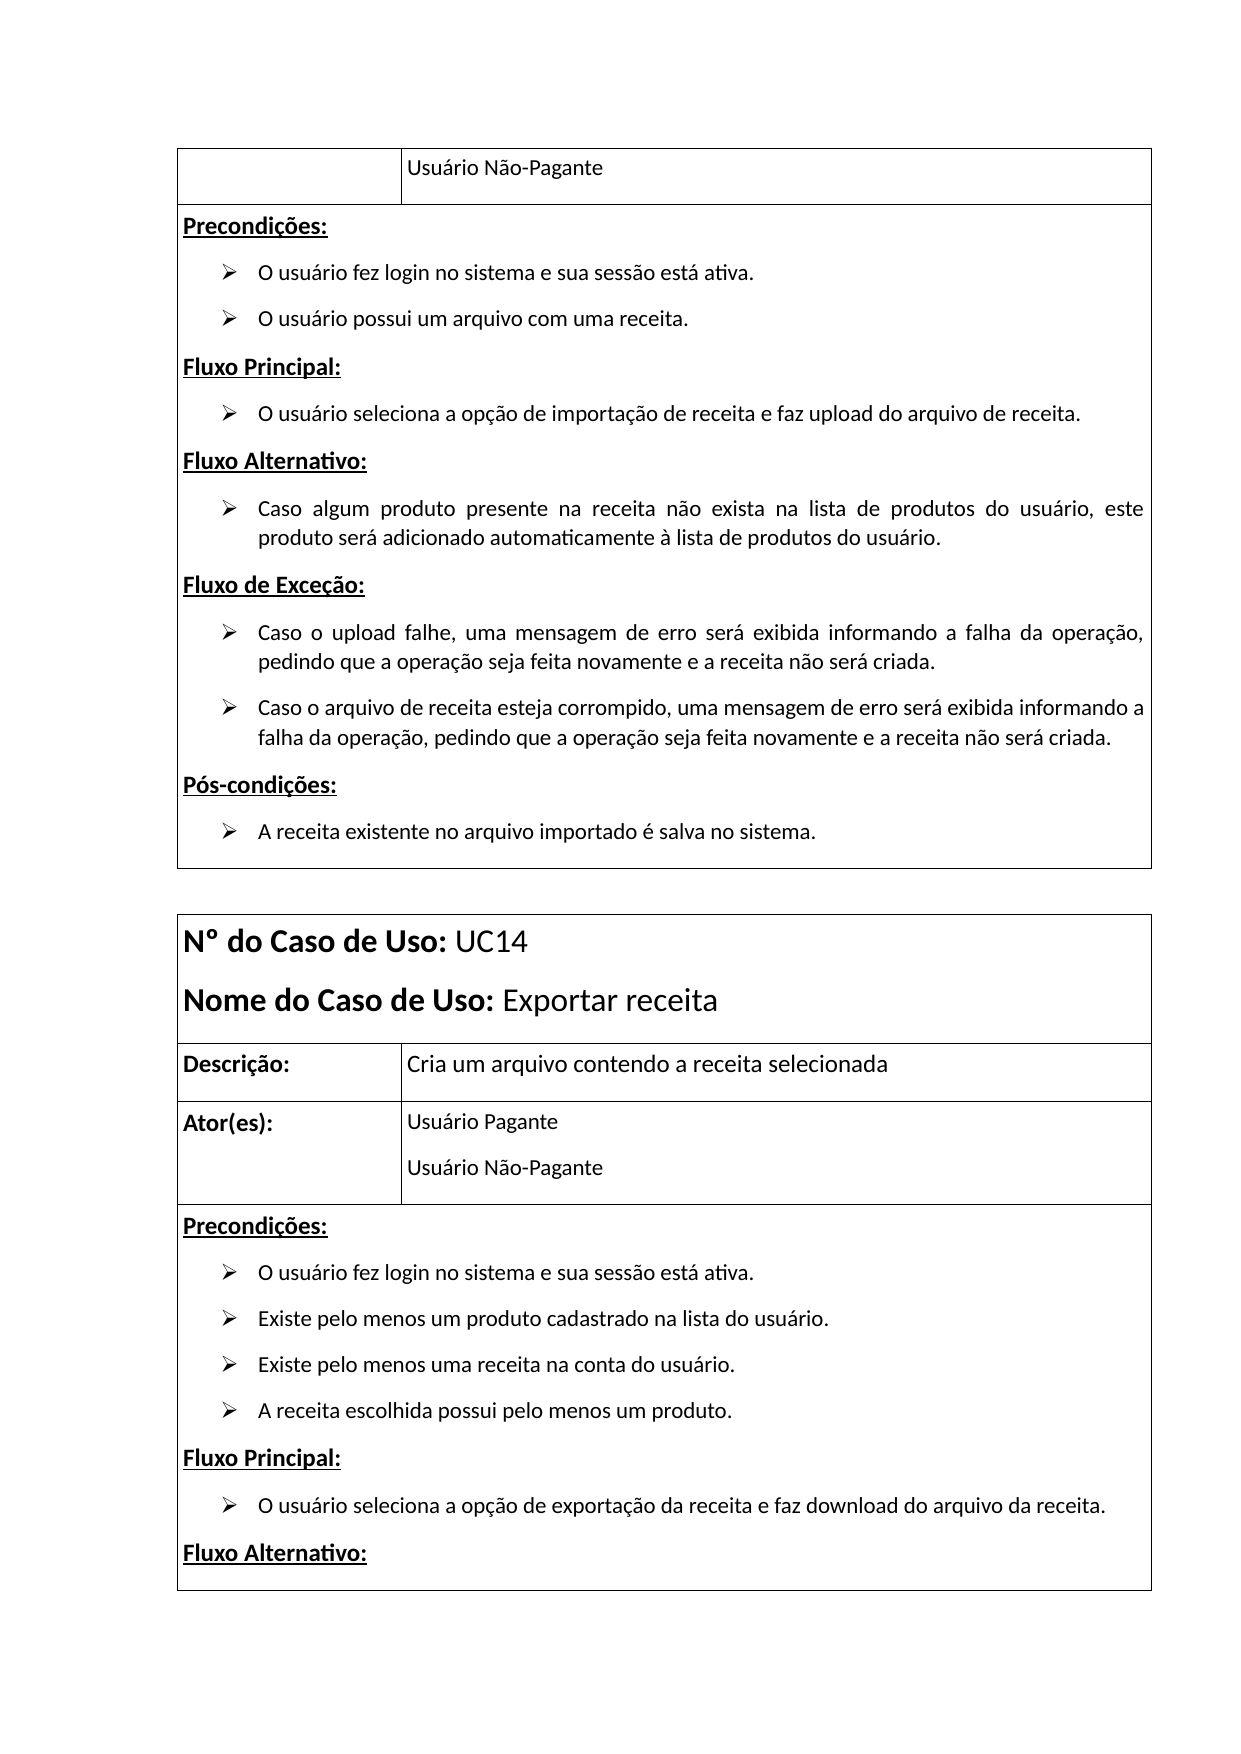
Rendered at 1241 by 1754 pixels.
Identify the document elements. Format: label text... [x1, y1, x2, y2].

table_cell Ator(es): [178, 1102, 401, 1204]
table_cell Cria um arquivo contendo a receita selecionada [402, 1044, 1151, 1101]
table_cell Descrição: [178, 1044, 401, 1101]
table_cell Usuário Não-Pagante [402, 149, 1151, 204]
table_header Nº do Caso de Uso: UC14 Nome do Caso de Uso: Exportar receita [178, 915, 1151, 1043]
table_cell Usuário Pagante Usuário Não-Pagante [402, 1102, 1151, 1204]
table_cell Precondições: O usuário fez login no sistema e sua sessão está ativa. O usuário possui um arquivo com uma receita. Fluxo Principal: O usuário seleciona a opção de importação de receita e faz upload do arquivo de receita. Fluxo Alternativo: Caso algum produto presente na receita não exista na lista de produtos do usuário, este produto será adicionado automaticamente à lista de produtos do usuário. Fluxo de Exceção: Caso o upload falhe, uma mensagem de erro será exibida informando a falha da operação, pedindo que a operação seja feita novamente e a receita não será criada. Caso o arquivo de receita esteja corrompido, uma mensagem de erro será exibida informando a falha da operação, pedindo que a operação seja feita novamente e a receita não será criada. Pós-condições: A receita existente no arquivo importado é salva no sistema. [178, 205, 1151, 868]
table_cell [178, 149, 401, 204]
table_cell Precondições: O usuário fez login no sistema e sua sessão está ativa. Existe pelo menos um produto cadastrado na lista do usuário. Existe pelo menos uma receita na conta do usuário. A receita escolhida possui pelo menos um produto. Fluxo Principal: O usuário seleciona a opção de exportação da receita e faz download do arquivo da receita. Fluxo Alternativo: [178, 1205, 1151, 1590]
